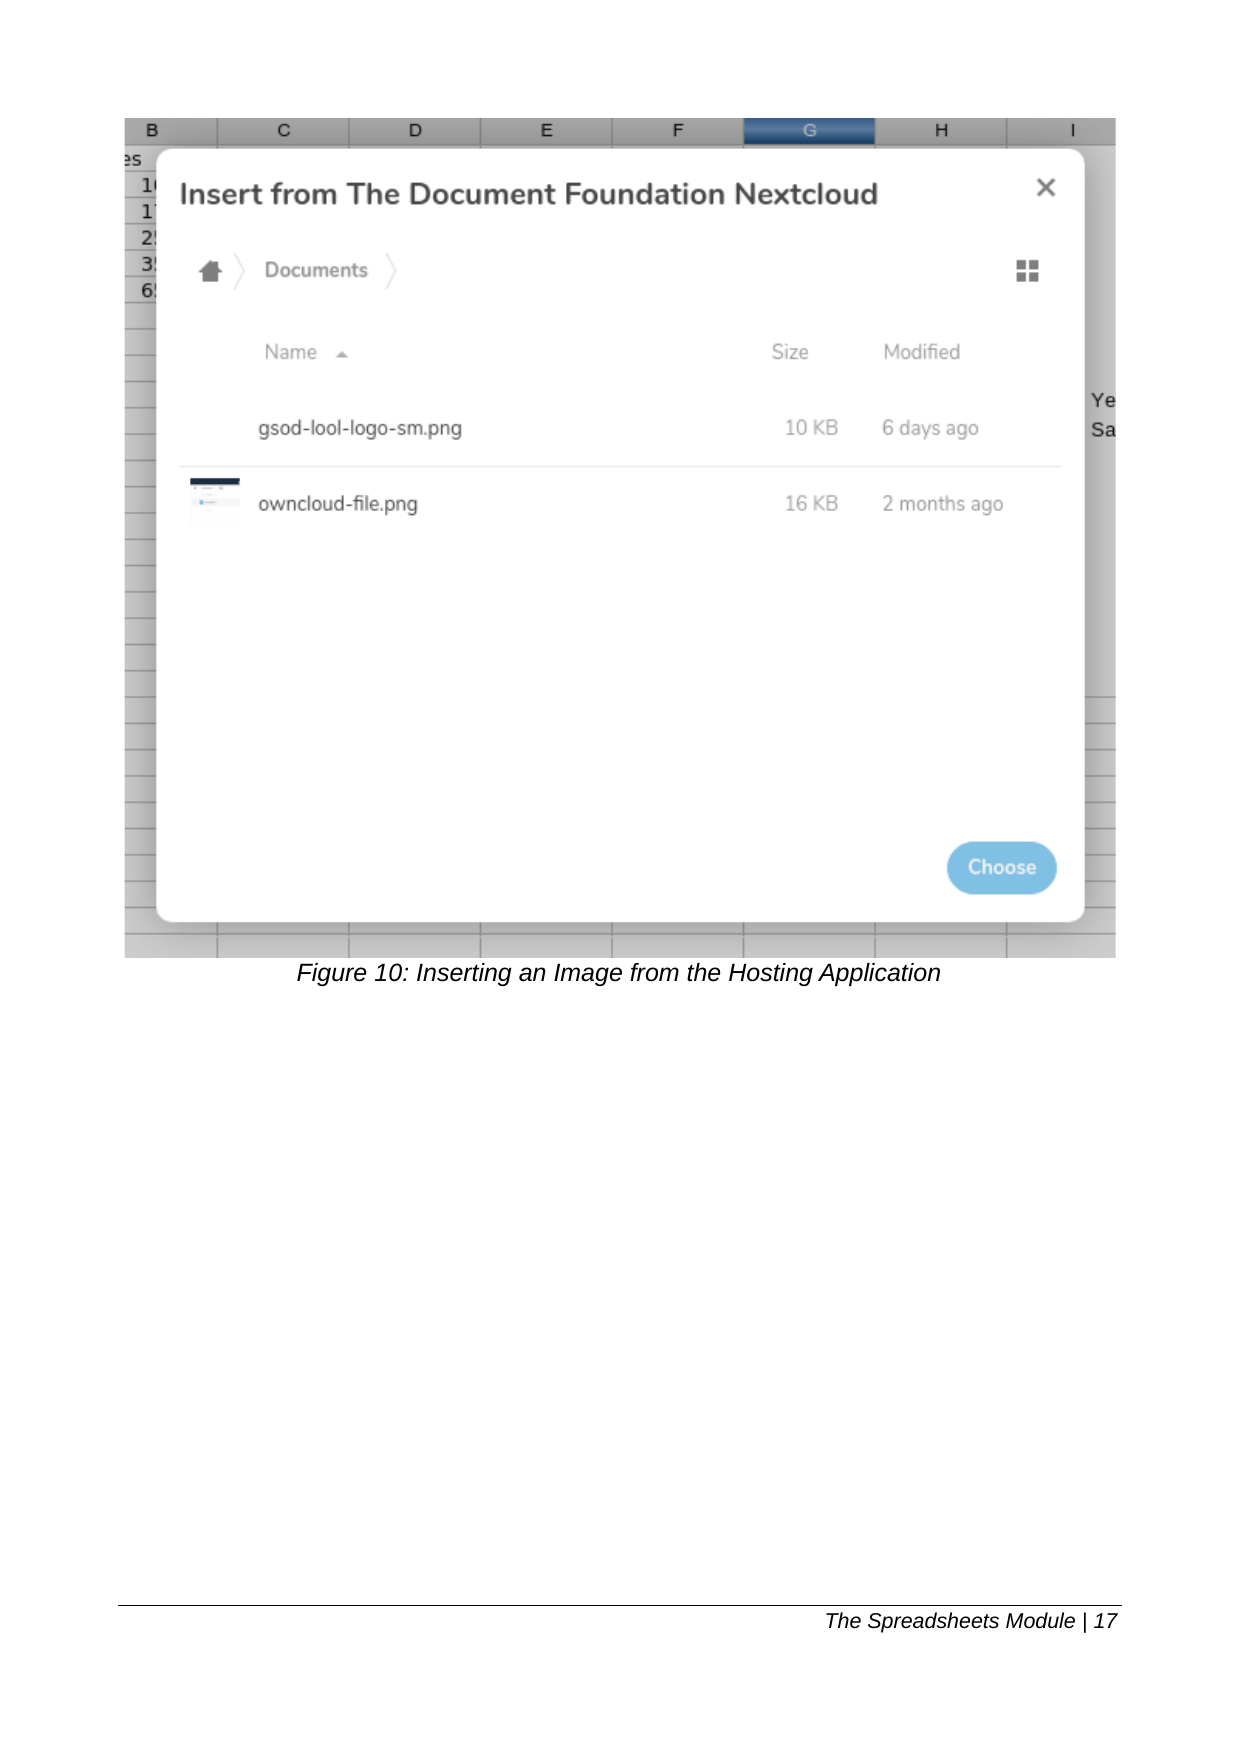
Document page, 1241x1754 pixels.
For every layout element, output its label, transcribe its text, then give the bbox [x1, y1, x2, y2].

picture [124, 118, 1116, 958]
text Figure 10: Inserting an Image from the Hosting Application [119, 958, 1121, 987]
